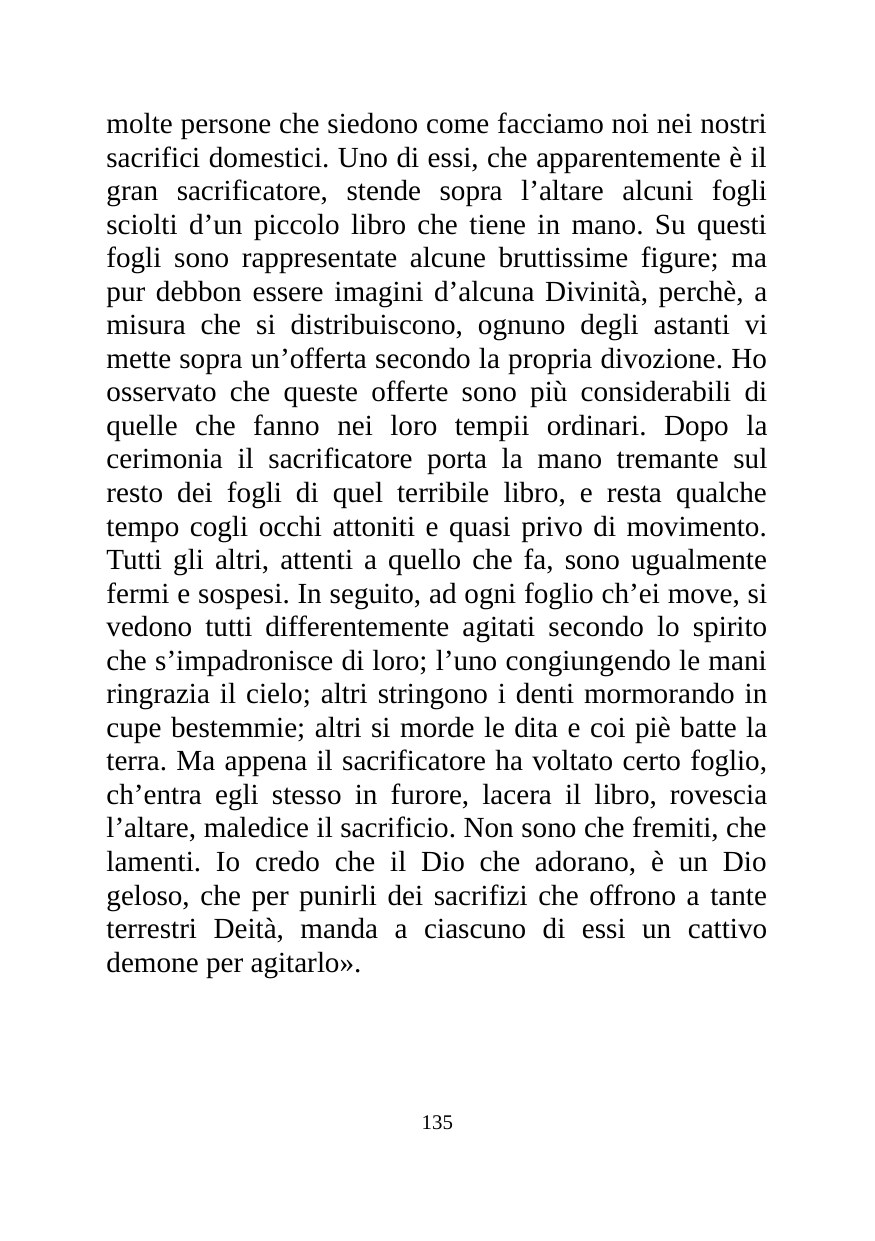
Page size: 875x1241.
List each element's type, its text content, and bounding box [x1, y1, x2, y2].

text molte persone che siedono come facciamo noi nei nostri sacrifici domestici. Uno di essi, che apparentemente è il gran sacrificatore, stende sopra l’altare alcuni fogli sciolti d’un piccolo libro che tiene in mano. Su questi fogli sono rappresentate alcune bruttissime figure; ma pur debbon essere imagini d’alcuna Divinità, perchè, a misura che si distribuiscono, ognuno degli astanti vi mette sopra un’offerta secondo la propria divozione. Ho osservato che queste offerte sono più considerabili di quelle che fanno nei loro tempii ordinari. Dopo la cerimonia il sacrificatore porta la mano tremante sul resto dei fogli di quel terribile libro, e resta qualche tempo cogli occhi attoniti e quasi privo di movimento. Tutti gli altri, attenti a quello che fa, sono ugualmente fermi e sospesi. In seguito, ad ogni foglio ch’ei move, si vedono tutti differentemente agitati secondo lo spirito che s’impadronisce di loro; l’uno congiungendo le mani ringrazia il cielo; altri stringono i denti mormorando in cupe bestemmie; altri si morde le dita e coi piè batte la terra. Ma appena il sacrificatore ha voltato certo foglio, ch’entra egli stesso in furore, lacera il libro, rovescia l’altare, maledice il sacrificio. Non sono che fremiti, che lamenti. Io credo che il Dio che adorano, è un Dio geloso, che per punirli dei sacrifizi che offrono a tante terrestri Deità, manda a ciascuno di essi un cattivo demone per agitarlo». [106, 106, 768, 978]
